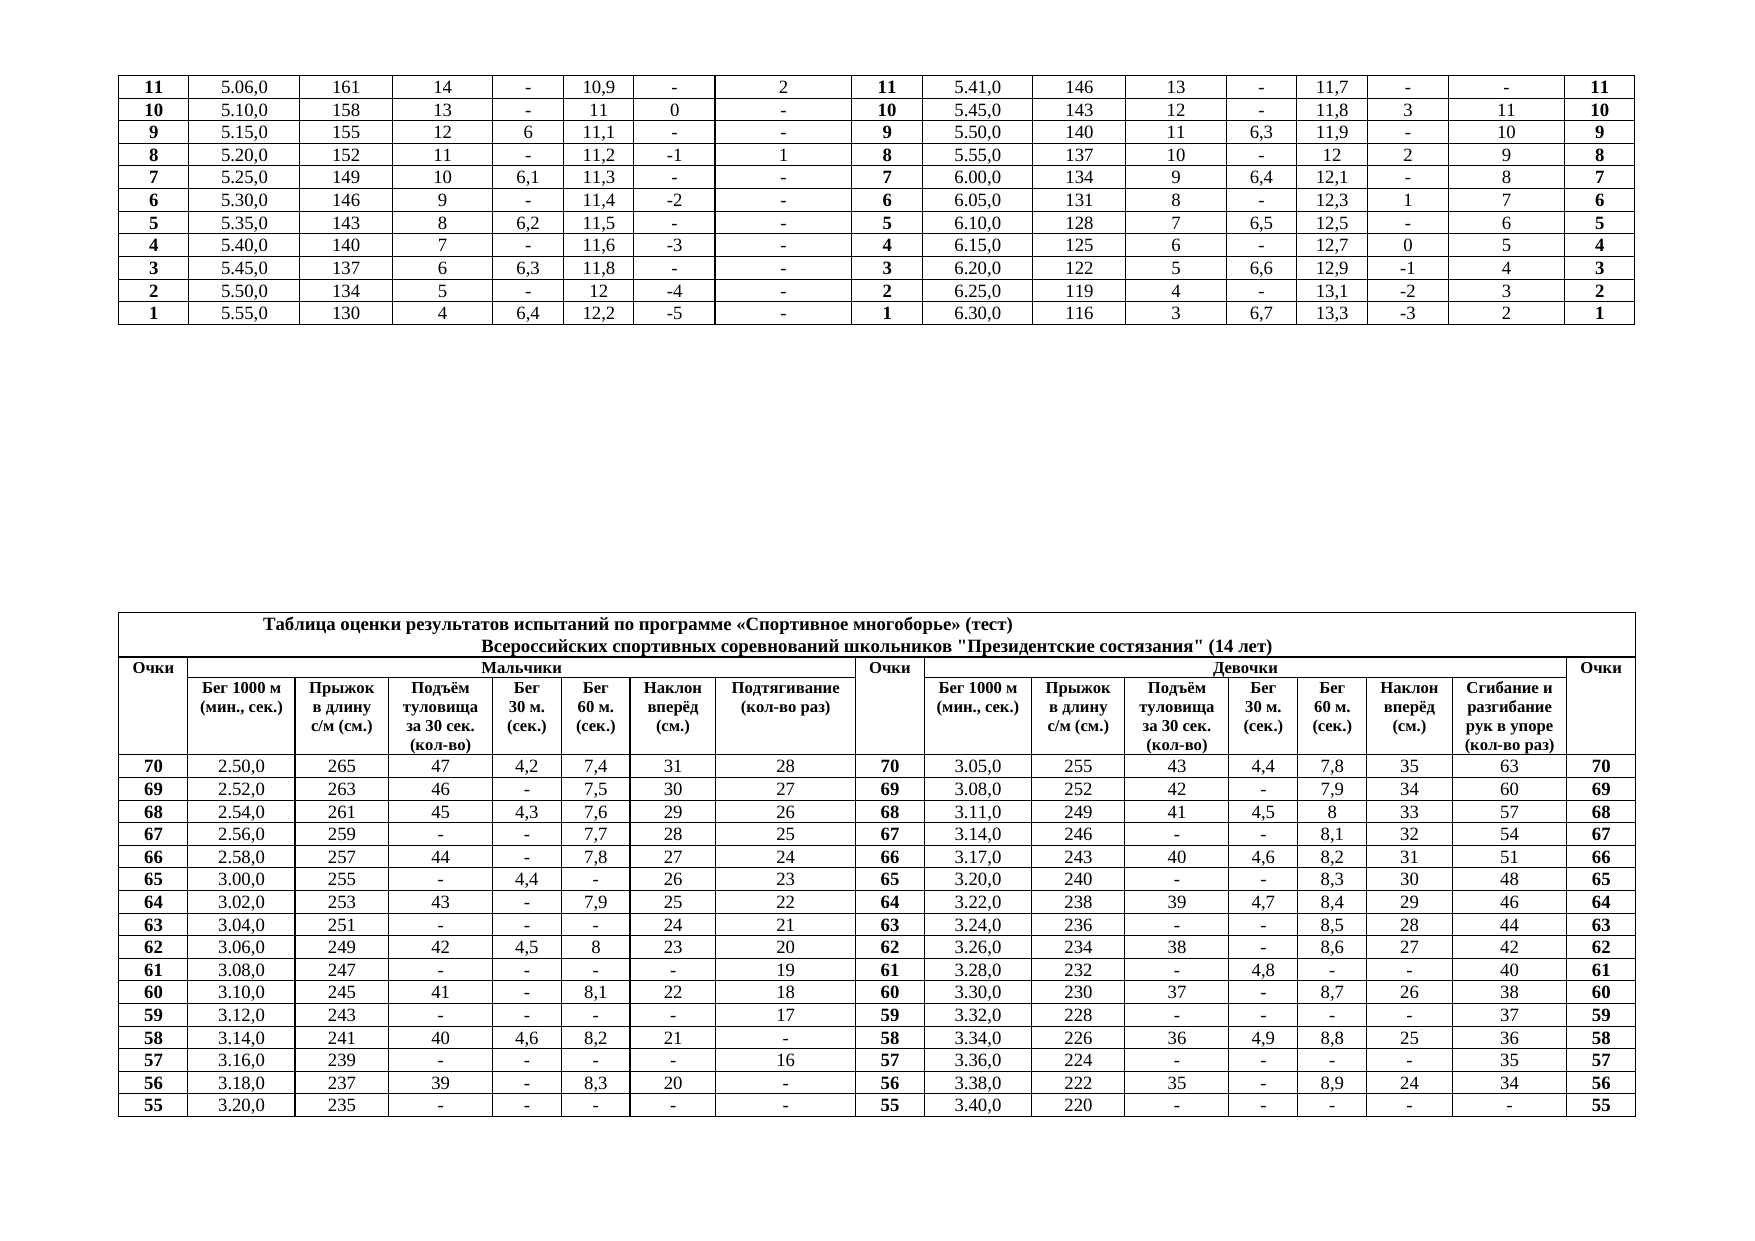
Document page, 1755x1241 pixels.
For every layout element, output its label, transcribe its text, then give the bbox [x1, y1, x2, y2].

table_cell 11,9 [1297, 121, 1367, 143]
table_cell - [716, 1027, 855, 1048]
table_cell 32 [1367, 823, 1452, 845]
table_cell - [1229, 981, 1297, 1003]
table_cell 2.52,0 [188, 778, 294, 799]
table_cell 8,8 [1298, 1027, 1366, 1048]
table_cell 67 [119, 823, 187, 845]
table_cell 2 [1368, 144, 1448, 165]
table_cell - [1368, 212, 1448, 233]
table_cell 9 [393, 189, 492, 211]
table_cell 143 [300, 212, 392, 233]
table_cell Подъём туловища за 30 сек. (кол-во) [1125, 678, 1228, 754]
table_cell 222 [1032, 1072, 1124, 1093]
table_cell 3.40,0 [925, 1094, 1031, 1116]
table_cell 26 [716, 801, 855, 822]
table_cell 6 [119, 189, 188, 211]
table_cell - [631, 1094, 715, 1116]
table_cell 8,5 [1298, 914, 1366, 935]
table_cell 66 [119, 846, 187, 867]
table_cell - [1229, 1072, 1297, 1093]
table_cell - [1298, 1094, 1366, 1116]
table_cell 9 [119, 121, 188, 143]
table_cell 3 [1368, 99, 1448, 120]
table_cell 20 [716, 936, 855, 958]
table_cell 22 [716, 891, 855, 912]
table_cell 4 [393, 302, 492, 324]
table_cell - [562, 1049, 629, 1071]
table_cell 4,7 [1229, 891, 1297, 912]
table_cell 4,6 [1229, 846, 1297, 867]
table_cell 67 [1567, 823, 1635, 845]
table_cell 239 [296, 1049, 388, 1071]
table_cell 5.06,0 [189, 76, 299, 98]
table_cell 128 [1033, 212, 1125, 233]
table_cell 69 [1567, 778, 1635, 799]
table_cell - [389, 1094, 492, 1116]
table_cell 58 [1567, 1027, 1635, 1048]
table_cell 5.50,0 [923, 121, 1032, 143]
table_cell 1 [716, 144, 851, 165]
table_cell - [1227, 144, 1296, 165]
table_cell 12 [564, 280, 633, 301]
table_cell - [1367, 1004, 1452, 1026]
table_cell - [389, 823, 492, 845]
table_cell 8,1 [562, 981, 629, 1003]
table_cell Сгибание и разгибание рук в упоре (кол-во раз) [1453, 678, 1566, 754]
table_cell 234 [1032, 936, 1124, 958]
table_cell 3.12,0 [188, 1004, 294, 1026]
table_cell 6,4 [1227, 166, 1296, 188]
table_cell 18 [716, 981, 855, 1003]
table_cell 24 [631, 914, 715, 935]
table_cell 9 [1565, 121, 1634, 143]
table_cell 11,4 [564, 189, 633, 211]
table_cell 224 [1032, 1049, 1124, 1071]
table_cell -3 [1368, 302, 1448, 324]
table_cell 3.22,0 [925, 891, 1031, 912]
table_cell 35 [1367, 755, 1452, 777]
table_cell - [1229, 823, 1297, 845]
table_cell 6,4 [493, 302, 563, 324]
table_cell Мальчики [188, 658, 855, 677]
table_cell 252 [1032, 778, 1124, 799]
table_cell 8 [1298, 801, 1366, 822]
table_cell 10,9 [564, 76, 633, 98]
table_cell 57 [1567, 1049, 1635, 1071]
table_cell - [493, 189, 563, 211]
table_cell - [493, 1049, 561, 1071]
table_cell 245 [296, 981, 388, 1003]
table_cell 24 [1367, 1072, 1452, 1093]
table_cell 3.08,0 [188, 959, 294, 980]
table_cell - [1368, 76, 1448, 98]
table_cell - [1227, 76, 1296, 98]
table_cell 7 [1449, 189, 1564, 211]
table_cell 4,9 [1229, 1027, 1297, 1048]
table_cell 8,4 [1298, 891, 1366, 912]
table_cell 3.14,0 [188, 1027, 294, 1048]
table_cell 2 [1449, 302, 1564, 324]
table_cell - [716, 99, 851, 120]
table_cell 6.20,0 [923, 257, 1032, 278]
table_cell 6 [852, 189, 922, 211]
table_cell 17 [716, 1004, 855, 1026]
table_cell 69 [119, 778, 187, 799]
table_cell 6,6 [1227, 257, 1296, 278]
table_cell 3.14,0 [925, 823, 1031, 845]
table_cell 42 [389, 936, 492, 958]
table_cell 8,2 [1298, 846, 1366, 867]
table_cell - [493, 280, 563, 301]
table_cell 5.15,0 [189, 121, 299, 143]
table_cell 265 [296, 755, 388, 777]
table_cell 161 [300, 76, 392, 98]
table_cell 38 [1125, 936, 1228, 958]
table_cell 11,8 [1297, 99, 1367, 120]
table_cell Бег 30 м. (сек.) [493, 678, 561, 754]
table_cell 46 [389, 778, 492, 799]
table_cell - [493, 1094, 561, 1116]
table_cell 28 [716, 755, 855, 777]
table_cell 12 [1126, 99, 1226, 120]
table_cell 5 [1449, 234, 1564, 256]
table_cell - [716, 1094, 855, 1116]
table_cell 143 [1033, 99, 1125, 120]
table_cell 45 [389, 801, 492, 822]
table_cell - [562, 868, 629, 890]
table_cell 8 [119, 144, 188, 165]
table_cell 46 [1453, 891, 1566, 912]
table_cell 2.50,0 [188, 755, 294, 777]
table_cell 31 [1367, 846, 1452, 867]
table_cell 7,9 [562, 891, 629, 912]
table_cell - [389, 1004, 492, 1026]
table_cell 3 [119, 257, 188, 278]
table_cell 232 [1032, 959, 1124, 980]
table_cell 36 [1453, 1027, 1566, 1048]
table_cell 3.02,0 [188, 891, 294, 912]
table_cell 65 [119, 868, 187, 890]
table_cell 7,4 [562, 755, 629, 777]
table_cell 246 [1032, 823, 1124, 845]
table_cell 140 [300, 234, 392, 256]
table_cell 237 [296, 1072, 388, 1093]
table_cell 11,1 [564, 121, 633, 143]
table_cell 2.56,0 [188, 823, 294, 845]
table_cell 226 [1032, 1027, 1124, 1048]
table_cell 257 [296, 846, 388, 867]
table_cell 12,7 [1297, 234, 1367, 256]
table_cell Очки [119, 658, 187, 754]
table_cell 21 [716, 914, 855, 935]
table_cell 27 [631, 846, 715, 867]
table_cell 12,3 [1297, 189, 1367, 211]
table_cell -1 [634, 144, 714, 165]
table_cell 146 [300, 189, 392, 211]
table_cell 10 [119, 99, 188, 120]
table_cell 62 [856, 936, 924, 958]
table_cell 5 [852, 212, 922, 233]
table_cell 20 [631, 1072, 715, 1093]
table_cell 54 [1453, 823, 1566, 845]
table_cell 40 [1453, 959, 1566, 980]
table_cell 137 [1033, 144, 1125, 165]
table_cell 16 [716, 1049, 855, 1071]
table_cell Наклон вперёд (см.) [631, 678, 715, 754]
table_cell Наклон вперёд (см.) [1367, 678, 1452, 754]
table_cell - [389, 1049, 492, 1071]
table_cell 25 [631, 891, 715, 912]
table_cell 56 [119, 1072, 187, 1093]
table_cell 58 [119, 1027, 187, 1048]
table_cell 5 [393, 280, 492, 301]
table_cell 5.25,0 [189, 166, 299, 188]
table_cell 8 [1126, 189, 1226, 211]
table_cell - [562, 1094, 629, 1116]
table_cell 61 [1567, 959, 1635, 980]
table_cell 8 [1565, 144, 1634, 165]
table_cell 22 [631, 981, 715, 1003]
table_cell - [716, 189, 851, 211]
table_cell Очки [1567, 658, 1635, 754]
table_cell 62 [119, 936, 187, 958]
table_cell 39 [389, 1072, 492, 1093]
table_cell 11,7 [1297, 76, 1367, 98]
table_cell 8 [852, 144, 922, 165]
table_cell 3.11,0 [925, 801, 1031, 822]
table_cell 3.28,0 [925, 959, 1031, 980]
table_cell 11,6 [564, 234, 633, 256]
table_cell - [1367, 1094, 1452, 1116]
table_cell 251 [296, 914, 388, 935]
table_cell - [1125, 1094, 1228, 1116]
table_cell 58 [856, 1027, 924, 1048]
table_cell 38 [1453, 981, 1566, 1003]
table_cell 6,1 [493, 166, 563, 188]
table_cell - [1125, 959, 1228, 980]
table_cell 3.20,0 [188, 1094, 294, 1116]
table_cell - [1367, 1049, 1452, 1071]
table_cell 23 [716, 868, 855, 890]
table_cell 249 [296, 936, 388, 958]
table_cell 12 [1297, 144, 1367, 165]
table_cell 11 [852, 76, 922, 98]
table_cell - [1125, 823, 1228, 845]
table_cell 62 [1567, 936, 1635, 958]
table_cell 28 [1367, 914, 1452, 935]
table_cell 4,8 [1229, 959, 1297, 980]
table_cell -4 [634, 280, 714, 301]
table_cell 66 [1567, 846, 1635, 867]
table_cell - [493, 959, 561, 980]
table_cell - [716, 302, 851, 324]
table_cell 5.20,0 [189, 144, 299, 165]
table_cell 9 [1449, 144, 1564, 165]
table_cell 60 [1567, 981, 1635, 1003]
table_cell 11,3 [564, 166, 633, 188]
table_cell -2 [634, 189, 714, 211]
table_cell - [631, 1049, 715, 1071]
table_cell 134 [1033, 166, 1125, 188]
table_cell - [562, 1004, 629, 1026]
table_cell 12,5 [1297, 212, 1367, 233]
table_cell 26 [631, 868, 715, 890]
table_cell - [1367, 959, 1452, 980]
table_cell 21 [631, 1027, 715, 1048]
table_cell - [716, 121, 851, 143]
table_cell 11 [1126, 121, 1226, 143]
table_cell -5 [634, 302, 714, 324]
table_cell - [1125, 914, 1228, 935]
table_cell - [493, 76, 563, 98]
table_cell - [1368, 121, 1448, 143]
table_cell 1 [1565, 302, 1634, 324]
table_cell 43 [389, 891, 492, 912]
table_cell - [716, 166, 851, 188]
table_cell 68 [856, 801, 924, 822]
table_cell 68 [1567, 801, 1635, 822]
table_cell 3.38,0 [925, 1072, 1031, 1093]
table_cell 29 [631, 801, 715, 822]
table_cell 7,6 [562, 801, 629, 822]
table_cell 5.55,0 [189, 302, 299, 324]
table_cell - [1368, 166, 1448, 188]
table_cell 5.35,0 [189, 212, 299, 233]
table_cell 51 [1453, 846, 1566, 867]
table_cell 8 [393, 212, 492, 233]
table_cell 3.16,0 [188, 1049, 294, 1071]
table_cell - [1125, 868, 1228, 890]
table_cell - [631, 1004, 715, 1026]
table_cell 59 [856, 1004, 924, 1026]
table_cell 6 [493, 121, 563, 143]
table_cell 41 [389, 981, 492, 1003]
table_cell 6 [393, 257, 492, 278]
table_cell 55 [119, 1094, 187, 1116]
table_cell 30 [1367, 868, 1452, 890]
table_cell 253 [296, 891, 388, 912]
table_cell 240 [1032, 868, 1124, 890]
table_cell - [493, 891, 561, 912]
table_cell - [634, 76, 714, 98]
table_cell 119 [1033, 280, 1125, 301]
table_cell 4 [852, 234, 922, 256]
table_cell -2 [1368, 280, 1448, 301]
table_cell 6.05,0 [923, 189, 1032, 211]
table_cell 24 [716, 846, 855, 867]
table_cell 8,2 [562, 1027, 629, 1048]
table_cell 3.17,0 [925, 846, 1031, 867]
table_cell 149 [300, 166, 392, 188]
table_cell 7,5 [562, 778, 629, 799]
table_cell - [716, 1072, 855, 1093]
table_cell 238 [1032, 891, 1124, 912]
table_cell 11,8 [564, 257, 633, 278]
table_cell 69 [856, 778, 924, 799]
table_cell 134 [300, 280, 392, 301]
table_cell 11,2 [564, 144, 633, 165]
table_cell 4,2 [493, 755, 561, 777]
table_cell 5 [119, 212, 188, 233]
table_cell 220 [1032, 1094, 1124, 1116]
table_cell 44 [1453, 914, 1566, 935]
table_cell 67 [856, 823, 924, 845]
table_cell 56 [1567, 1072, 1635, 1093]
table_cell 70 [119, 755, 187, 777]
table_cell - [716, 212, 851, 233]
table_cell 33 [1367, 801, 1452, 822]
table_cell - [716, 257, 851, 278]
table_cell 236 [1032, 914, 1124, 935]
table_cell 63 [1567, 914, 1635, 935]
table_cell - [1227, 280, 1296, 301]
table_cell - [634, 121, 714, 143]
table_cell 57 [1453, 801, 1566, 822]
table_cell 13,3 [1297, 302, 1367, 324]
table_cell 5.45,0 [923, 99, 1032, 120]
table_cell 47 [389, 755, 492, 777]
table_cell 66 [856, 846, 924, 867]
table_cell 137 [300, 257, 392, 278]
table_cell Очки [856, 658, 924, 754]
table_cell -3 [634, 234, 714, 256]
table_cell - [1298, 959, 1366, 980]
table_cell 3.04,0 [188, 914, 294, 935]
table_cell 9 [852, 121, 922, 143]
table_cell -1 [1368, 257, 1448, 278]
table_cell 13,1 [1297, 280, 1367, 301]
table_cell 2.54,0 [188, 801, 294, 822]
table_cell Прыжок в длину с/м (см.) [296, 678, 388, 754]
table_cell 5 [1565, 212, 1634, 233]
table_cell 3.36,0 [925, 1049, 1031, 1071]
table_cell 10 [1449, 121, 1564, 143]
table_cell 63 [1453, 755, 1566, 777]
table_cell 155 [300, 121, 392, 143]
table_cell 10 [1565, 99, 1634, 120]
table_cell 7 [393, 234, 492, 256]
table_cell - [1453, 1094, 1566, 1116]
table_cell - [634, 212, 714, 233]
table_cell 5.41,0 [923, 76, 1032, 98]
table_cell 34 [1367, 778, 1452, 799]
table_cell 4,3 [493, 801, 561, 822]
table_cell 37 [1453, 1004, 1566, 1026]
table_cell 39 [1125, 891, 1228, 912]
table_cell 6,3 [493, 257, 563, 278]
table_cell 63 [856, 914, 924, 935]
table_cell 10 [852, 99, 922, 120]
table_cell 65 [1567, 868, 1635, 890]
table_cell 4,4 [1229, 755, 1297, 777]
table_cell 55 [856, 1094, 924, 1116]
table_cell 10 [1126, 144, 1226, 165]
table_cell 259 [296, 823, 388, 845]
table_cell - [1125, 1049, 1228, 1071]
table_cell 5.30,0 [189, 189, 299, 211]
table_cell 3 [852, 257, 922, 278]
table_cell - [1298, 1004, 1366, 1026]
table_cell 12,1 [1297, 166, 1367, 188]
table_cell 3.30,0 [925, 981, 1031, 1003]
table_cell 3.10,0 [188, 981, 294, 1003]
table_cell - [1229, 1049, 1297, 1071]
table_cell 228 [1032, 1004, 1124, 1026]
table_cell 2.58,0 [188, 846, 294, 867]
table_cell 35 [1125, 1072, 1228, 1093]
table_cell 9 [1126, 166, 1226, 188]
table_cell 61 [856, 959, 924, 980]
table_cell 7 [119, 166, 188, 188]
table_cell 3.00,0 [188, 868, 294, 890]
table_cell 23 [631, 936, 715, 958]
table_cell 2 [852, 280, 922, 301]
table_cell 261 [296, 801, 388, 822]
table_cell Бег 60 м. (сек.) [562, 678, 629, 754]
table_cell 63 [119, 914, 187, 935]
table_cell 6.25,0 [923, 280, 1032, 301]
table_cell - [1229, 868, 1297, 890]
table_cell 59 [1567, 1004, 1635, 1026]
table_cell 7,9 [1298, 778, 1366, 799]
table_cell 29 [1367, 891, 1452, 912]
table_cell 11 [393, 144, 492, 165]
table_cell - [493, 914, 561, 935]
table_header Таблица оценки результатов испытаний по программе «Спортивное многоборье» (тест) Всероссийских спортивных соревнований школьников "Президентские состязания" (14 лет) [119, 613, 1635, 656]
table_cell 12 [393, 121, 492, 143]
table_cell 1 [119, 302, 188, 324]
table_cell 3.05,0 [925, 755, 1031, 777]
table_cell 6.15,0 [923, 234, 1032, 256]
table_cell 11 [1565, 76, 1634, 98]
table_cell 3 [1449, 280, 1564, 301]
table_cell 1 [852, 302, 922, 324]
table_cell 4,4 [493, 868, 561, 890]
table_cell - [1227, 99, 1296, 120]
table_cell - [1227, 189, 1296, 211]
table_cell Бег 1000 м (мин., сек.) [925, 678, 1031, 754]
table_cell 42 [1125, 778, 1228, 799]
table_cell 65 [856, 868, 924, 890]
table_cell - [1227, 234, 1296, 256]
table_cell 6.30,0 [923, 302, 1032, 324]
table_cell 8,1 [1298, 823, 1366, 845]
table_cell 42 [1453, 936, 1566, 958]
table_cell 68 [119, 801, 187, 822]
table_cell 4,5 [493, 936, 561, 958]
table_cell 3.06,0 [188, 936, 294, 958]
table_cell 3.08,0 [925, 778, 1031, 799]
table_cell 59 [119, 1004, 187, 1026]
table_cell 8,3 [562, 1072, 629, 1093]
table_cell - [1298, 1049, 1366, 1071]
table_cell 30 [631, 778, 715, 799]
table_cell 7,7 [562, 823, 629, 845]
table_cell - [493, 144, 563, 165]
table_cell 0 [1368, 234, 1448, 256]
table_cell 8,9 [1298, 1072, 1366, 1093]
table_cell 0 [634, 99, 714, 120]
table_cell 3.32,0 [925, 1004, 1031, 1026]
table_cell 125 [1033, 234, 1125, 256]
table_cell - [634, 257, 714, 278]
table_cell 6,3 [1227, 121, 1296, 143]
table_cell 60 [856, 981, 924, 1003]
table_cell 27 [1367, 936, 1452, 958]
table_cell 5.40,0 [189, 234, 299, 256]
table_cell 25 [1367, 1027, 1452, 1048]
table_cell 70 [856, 755, 924, 777]
table_cell - [493, 234, 563, 256]
table_cell 64 [1567, 891, 1635, 912]
table_cell 57 [856, 1049, 924, 1071]
table_cell 11 [1449, 99, 1564, 120]
table_cell 6,7 [1227, 302, 1296, 324]
table_cell - [1229, 936, 1297, 958]
table_cell 70 [1567, 755, 1635, 777]
table_cell - [493, 99, 563, 120]
table_cell 12,2 [564, 302, 633, 324]
table_cell 13 [393, 99, 492, 120]
table_cell 158 [300, 99, 392, 120]
table_cell - [716, 280, 851, 301]
table_cell - [1449, 76, 1564, 98]
table_cell - [1229, 1004, 1297, 1026]
table_cell 131 [1033, 189, 1125, 211]
table_cell 10 [393, 166, 492, 188]
table_cell 34 [1453, 1072, 1566, 1093]
table_cell - [631, 959, 715, 980]
table_cell 13 [1126, 76, 1226, 98]
table_cell 12,9 [1297, 257, 1367, 278]
table_cell 243 [1032, 846, 1124, 867]
table_cell 3.26,0 [925, 936, 1031, 958]
table_cell Подтягивание (кол-во раз) [716, 678, 855, 754]
table_cell 4 [1449, 257, 1564, 278]
table_cell 55 [1567, 1094, 1635, 1116]
table_cell 27 [716, 778, 855, 799]
table_cell 6 [1565, 189, 1634, 211]
table_cell 35 [1453, 1049, 1566, 1071]
table_cell 5.45,0 [189, 257, 299, 278]
table_cell 7 [1126, 212, 1226, 233]
table_cell 2 [119, 280, 188, 301]
table_cell 60 [1453, 778, 1566, 799]
table_cell 4,5 [1229, 801, 1297, 822]
table_cell 4 [119, 234, 188, 256]
table_cell 130 [300, 302, 392, 324]
table_cell 60 [119, 981, 187, 1003]
table_cell - [1229, 1094, 1297, 1116]
table_cell - [493, 846, 561, 867]
table_cell 6.00,0 [923, 166, 1032, 188]
table_cell 8 [562, 936, 629, 958]
table_cell 6,5 [1227, 212, 1296, 233]
table_cell - [562, 914, 629, 935]
table_cell 5.50,0 [189, 280, 299, 301]
table_cell Девочки [925, 658, 1566, 677]
table_cell 3.34,0 [925, 1027, 1031, 1048]
table_cell 5.10,0 [189, 99, 299, 120]
table_cell 7,8 [1298, 755, 1366, 777]
table_cell 28 [631, 823, 715, 845]
table_cell 6 [1449, 212, 1564, 233]
table_cell - [493, 823, 561, 845]
table_cell 8 [1449, 166, 1564, 188]
table_cell 7 [1565, 166, 1634, 188]
table_cell 6.10,0 [923, 212, 1032, 233]
table_cell 2 [716, 76, 851, 98]
table_cell 1 [1368, 189, 1448, 211]
table_cell Подъём туловища за 30 сек. (кол-во) [389, 678, 492, 754]
table_cell 230 [1032, 981, 1124, 1003]
table_cell 36 [1125, 1027, 1228, 1048]
table_cell - [716, 234, 851, 256]
table_cell 3 [1565, 257, 1634, 278]
table_cell 3.18,0 [188, 1072, 294, 1093]
table_cell 122 [1033, 257, 1125, 278]
table_cell 152 [300, 144, 392, 165]
table_cell 5 [1126, 257, 1226, 278]
table_cell 3.24,0 [925, 914, 1031, 935]
table_cell 255 [296, 868, 388, 890]
table_cell 19 [716, 959, 855, 980]
table_cell - [493, 981, 561, 1003]
table_cell - [389, 959, 492, 980]
table_cell Прыжок в длину с/м (см.) [1032, 678, 1124, 754]
table_cell 11 [564, 99, 633, 120]
table_cell 5.55,0 [923, 144, 1032, 165]
table_cell Бег 30 м. (сек.) [1229, 678, 1297, 754]
table_cell - [389, 868, 492, 890]
table_cell - [1229, 914, 1297, 935]
table_cell 263 [296, 778, 388, 799]
table_cell 25 [716, 823, 855, 845]
table_cell 48 [1453, 868, 1566, 890]
table_cell 243 [296, 1004, 388, 1026]
table_cell Бег 1000 м (мин., сек.) [188, 678, 294, 754]
table_cell 8,3 [1298, 868, 1366, 890]
table_cell 40 [389, 1027, 492, 1048]
table_cell 235 [296, 1094, 388, 1116]
table_cell 146 [1033, 76, 1125, 98]
table_cell 6 [1126, 234, 1226, 256]
table_cell 61 [119, 959, 187, 980]
table_cell 31 [631, 755, 715, 777]
table_cell 40 [1125, 846, 1228, 867]
table_cell 14 [393, 76, 492, 98]
table_cell 8,7 [1298, 981, 1366, 1003]
table_cell 41 [1125, 801, 1228, 822]
table_cell 4 [1565, 234, 1634, 256]
table_cell 3 [1126, 302, 1226, 324]
table_cell 44 [389, 846, 492, 867]
table_cell 4 [1126, 280, 1226, 301]
table_cell 247 [296, 959, 388, 980]
table_cell 6,2 [493, 212, 563, 233]
table_cell 64 [119, 891, 187, 912]
table_cell - [389, 914, 492, 935]
table_cell 7 [852, 166, 922, 188]
table_cell - [1229, 778, 1297, 799]
table_cell - [493, 1072, 561, 1093]
table_cell 11,5 [564, 212, 633, 233]
table_cell 26 [1367, 981, 1452, 1003]
table_cell - [562, 959, 629, 980]
table_cell 2 [1565, 280, 1634, 301]
table_cell 57 [119, 1049, 187, 1071]
table_cell 4,6 [493, 1027, 561, 1048]
table_cell Бег 60 м. (сек.) [1298, 678, 1366, 754]
table_cell 249 [1032, 801, 1124, 822]
table_cell 255 [1032, 755, 1124, 777]
table_cell 11 [119, 76, 188, 98]
table_cell 3.20,0 [925, 868, 1031, 890]
table_cell 140 [1033, 121, 1125, 143]
table_cell - [634, 166, 714, 188]
table_cell 7,8 [562, 846, 629, 867]
table_cell - [1125, 1004, 1228, 1026]
table_cell 116 [1033, 302, 1125, 324]
table_cell 8,6 [1298, 936, 1366, 958]
table_cell - [493, 778, 561, 799]
table_cell 241 [296, 1027, 388, 1048]
table_cell 64 [856, 891, 924, 912]
table_cell - [493, 1004, 561, 1026]
table_cell 56 [856, 1072, 924, 1093]
table_cell 37 [1125, 981, 1228, 1003]
table_cell 43 [1125, 755, 1228, 777]
